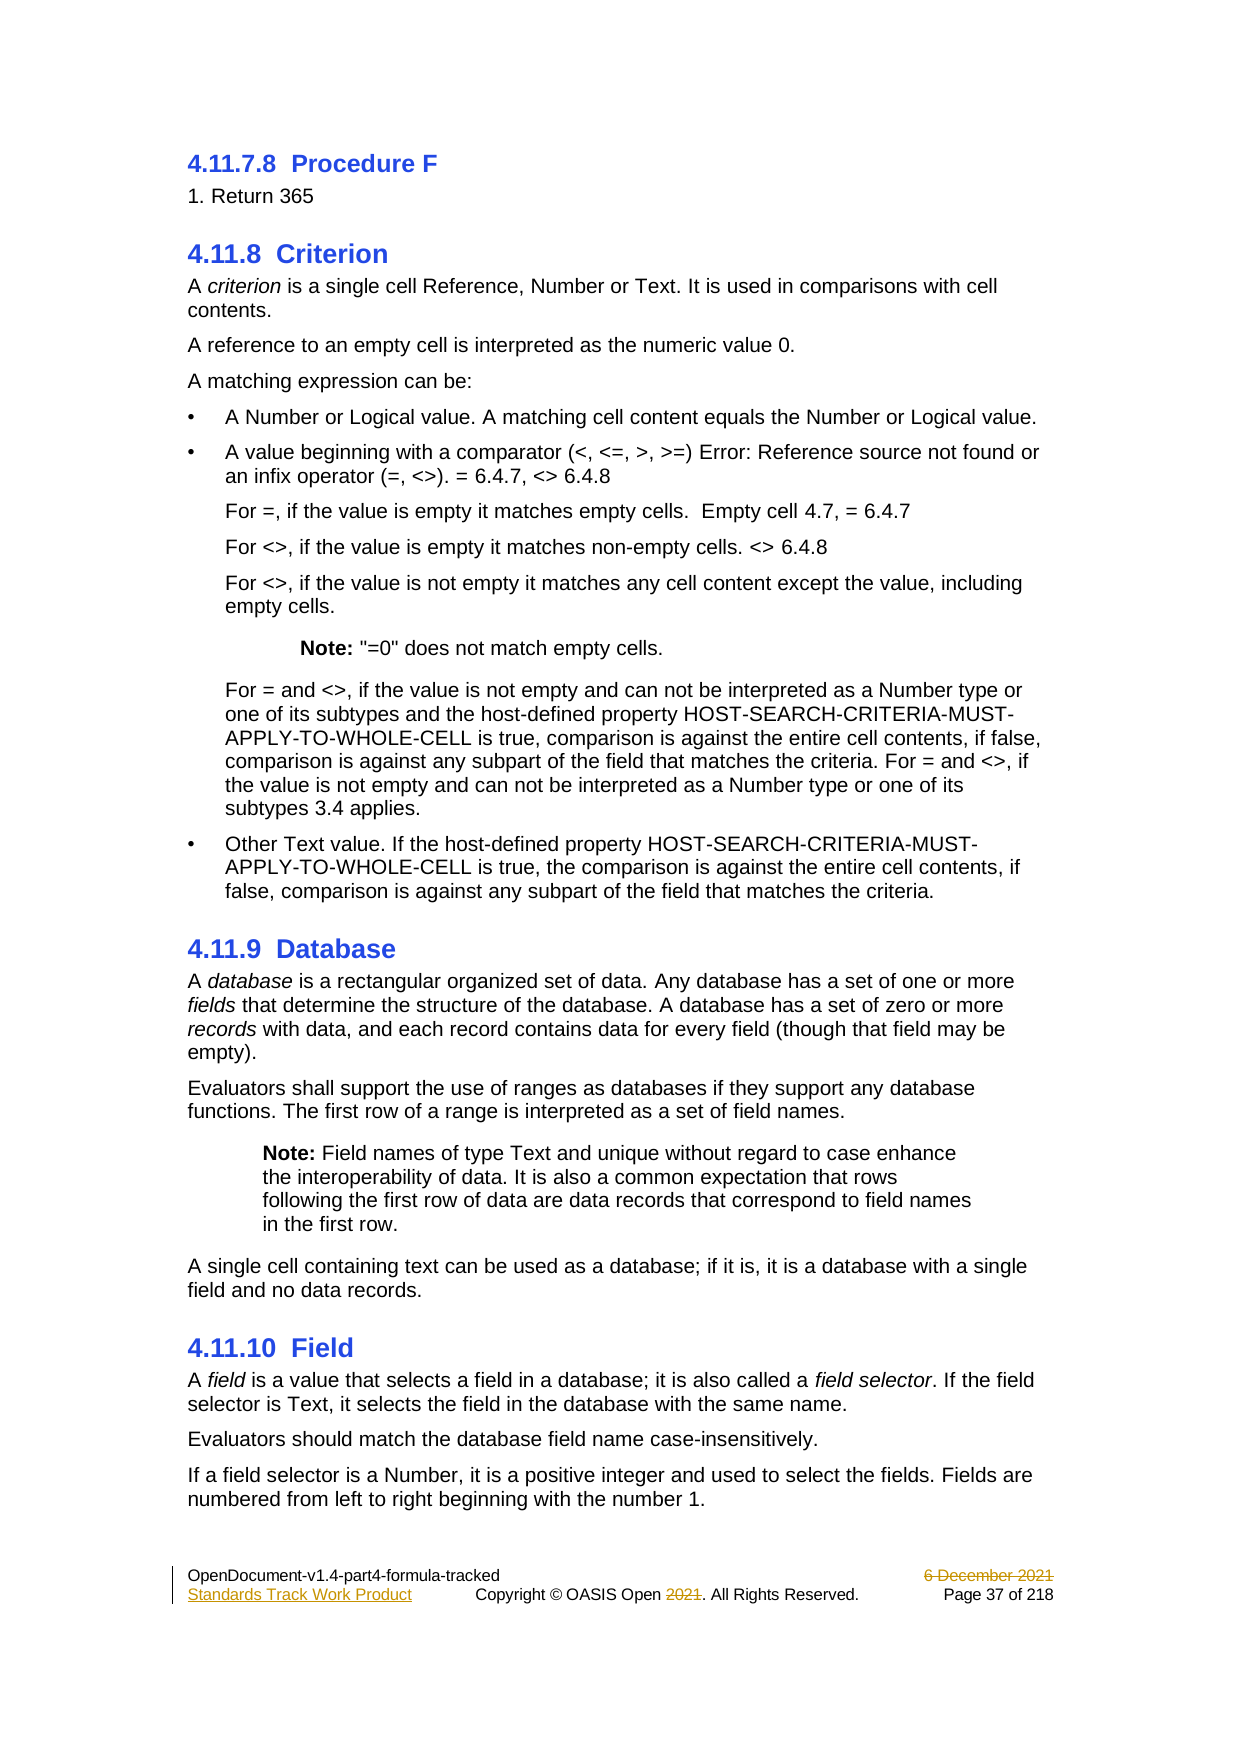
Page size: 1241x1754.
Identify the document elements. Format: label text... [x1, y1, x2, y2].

list A Number or Logical value. A matching cell content equals the Number or Logical value. [187, 405, 1053, 429]
list A value beginning with a comparator (<, <=, >, >=) 6.4.9 or an infix operator (=, <>). = 6.4.7, <> 6.4.8 [187, 441, 1053, 488]
list Other Text value. If the host-defined property HOST-SEARCH-CRITERIA-MUST-APPLY-TO-WHOLE-CELL is true, the comparison is against the entire cell contents, if false, comparison is against any subpart of the field that matches the criteria. [187, 832, 1053, 903]
text A database is a rectangular organized set of data. Any database has a set of one or more fields that determine the structure of the database. A database has a set of zero or more records with data, and each record contains data for every field (though that field may be empty). [187, 970, 1053, 1064]
list Return 365 [187, 184, 1053, 208]
subtitle Criterion [187, 239, 1053, 269]
text A reference to an empty cell is interpreted as the numeric value 0. [187, 334, 1053, 357]
text Evaluators should match the database field name case-insensitively. [187, 1428, 1053, 1451]
subtitle Database [187, 934, 1053, 964]
text Evaluators shall support the use of ranges as databases if they support any database functions. The first row of a range is interpreted as a set of field names. [187, 1076, 1053, 1123]
subtitle Procedure F [187, 150, 1053, 178]
subtitle Field [187, 1333, 1053, 1363]
text A matching expression can be: [187, 369, 1053, 393]
list For <>, if the value is not empty it matches any cell content except the value, including empty cells. [187, 571, 1053, 618]
text If a field selector is a Number, it is a positive integer and used to select the fields. Fields are numbered from left to right beginning with the number 1. [187, 1463, 1053, 1511]
list For <>, if the value is empty it matches non-empty cells. <> 6.4.8 [187, 536, 1053, 559]
text A single cell containing text can be used as a database; if it is, it is a database with a single field and no data records. [187, 1254, 1053, 1302]
list For = and <>, if the value is not empty and can not be interpreted as a Number type or one of its subtypes and the host-defined property HOST-SEARCH-CRITERIA-MUST-APPLY-TO-WHOLE-CELL is true, comparison is against the entire cell contents, if false, comparison is against any subpart of the field that matches the criteria. For = and <>, if the value is not empty and can not be interpreted as a Number type or one of its subtypes 3.4 applies. [187, 679, 1053, 820]
list For =, if the value is empty it matches empty cells. Empty cell 4.7, = 6.4.7 [187, 500, 1053, 523]
text A field is a value that selects a field in a database; it is also called a field selector. If the field selector is Text, it selects the field in the database with the same name. [187, 1369, 1053, 1416]
text Note: Field names of type Text and unique without regard to case enhance the interoperability of data. It is also a common expectation that rows following the first row of data are data records that correspond to field names in the first row. [262, 1142, 978, 1236]
list Note: "=0" does not match empty cells. [262, 637, 978, 660]
text A criterion is a single cell Reference, Number or Text. It is used in comparisons with cell contents. [187, 275, 1053, 322]
